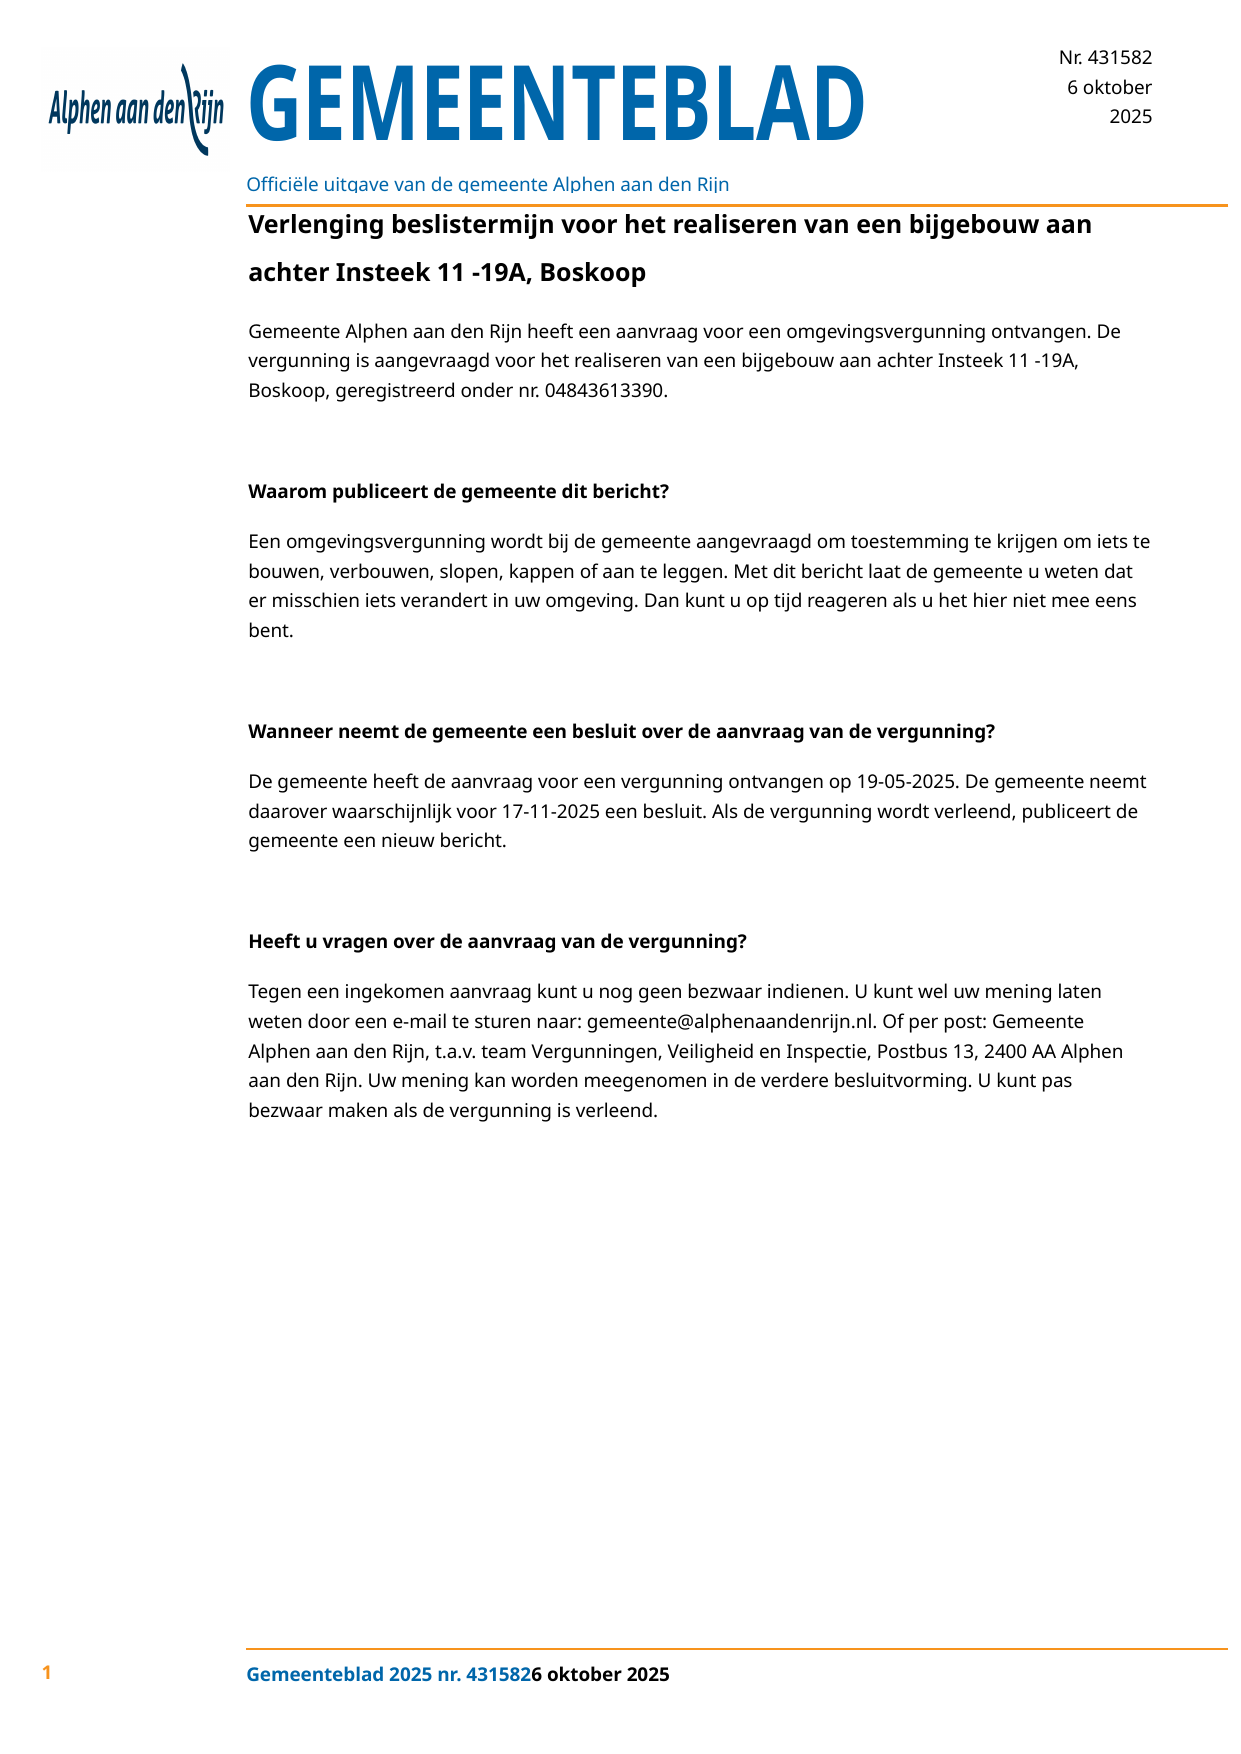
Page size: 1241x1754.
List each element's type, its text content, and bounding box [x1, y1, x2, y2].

text Heeft u vragen over de aanvraag van de vergunning? [248, 928, 1152, 954]
text Waarom publiceert de gemeente dit bericht? [248, 478, 1152, 504]
text Wanneer neemt de gemeente een besluit over de aanvraag van de vergunning? [248, 718, 1152, 744]
picture [41, 47, 231, 172]
text Verlenging beslistermijn voor het realiseren van een bijgebouw aan achter Insteek 11 -19A, Boskoop [248, 207, 1152, 288]
text Tegen een ingekomen aanvraag kunt u nog geen bezwaar indienen. U kunt wel uw mening laten weten door een e-mail te sturen naar: gemeente@alphenaandenrijn.nl. Of per post: Gemeente Alphen aan den Rijn, t.a.v. team Vergunningen, Veiligheid en Inspectie, Postbus 13, 2400 AA Alphen aan den Rijn. Uw mening kan worden meegenomen in de verdere besluitvorming. U kunt pas bezwaar maken als de vergunning is verleend. [248, 979, 1152, 1123]
text Een omgevingsvergunning wordt bij de gemeente aangevraagd om toestemming te krijgen om iets te bouwen, verbouwen, slopen, kappen of aan te leggen. Met dit bericht laat de gemeente u weten dat er misschien iets verandert in uw omgeving. Dan kunt u op tijd reageren als u het hier niet mee eens bent. [248, 528, 1152, 643]
text Gemeente Alphen aan den Rijn heeft een aanvraag voor een omgevingsvergunning ontvangen. De vergunning is aangevraagd voor het realiseren van een bijgebouw aan achter Insteek 11 -19A, Boskoop, geregistreerd onder nr. 04843613390. [248, 318, 1152, 403]
text De gemeente heeft de aanvraag voor een vergunning ontvangen op 19-05-2025. De gemeente neemt daarover waarschijnlijk voor 17-11-2025 een besluit. Als de vergunning wordt verleend, publiceert de gemeente een nieuw bericht. [248, 768, 1152, 853]
